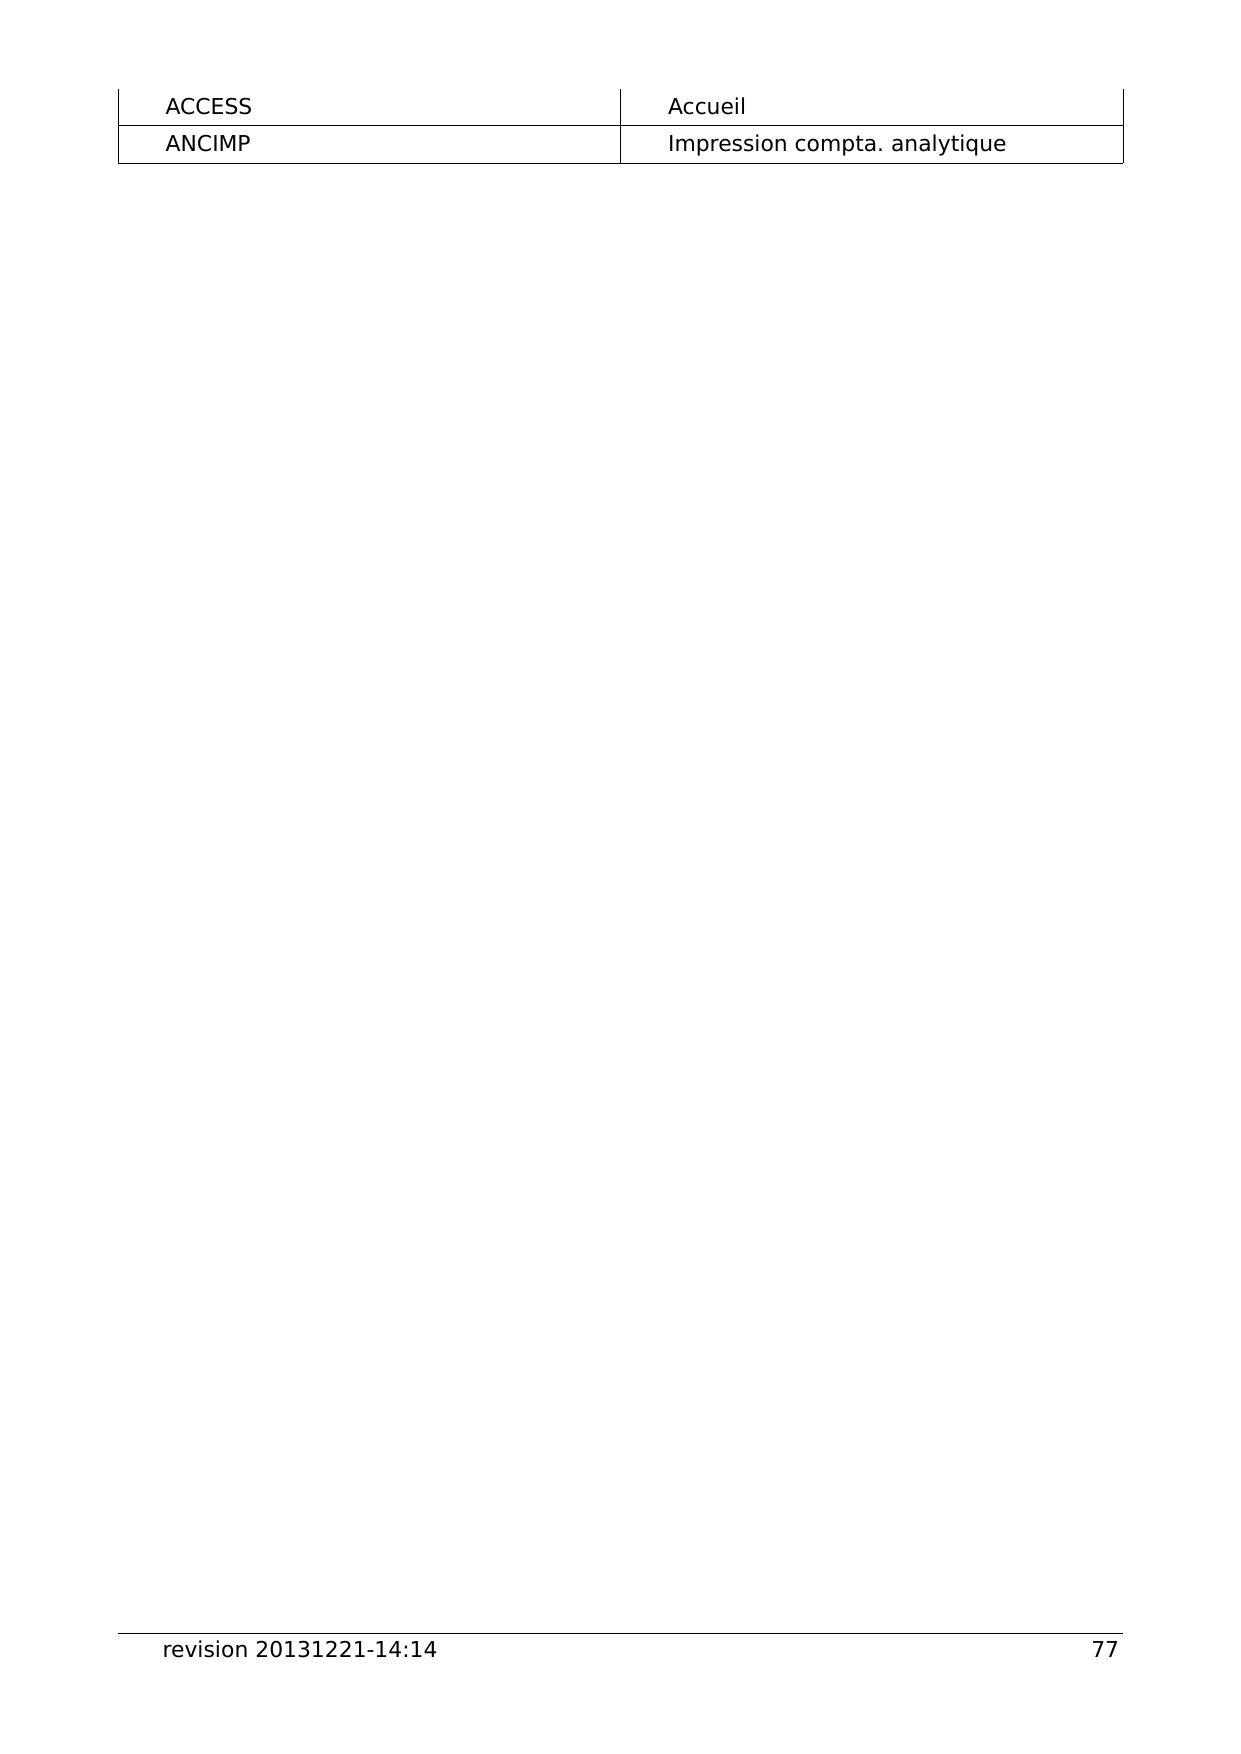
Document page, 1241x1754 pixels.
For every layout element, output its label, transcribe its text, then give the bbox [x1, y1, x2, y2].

table_cell Impression compta. analytique [621, 126, 1123, 163]
table_cell ACCESS [119, 89, 620, 125]
table_cell Accueil [621, 89, 1123, 125]
table_cell ANCIMP [119, 126, 620, 163]
